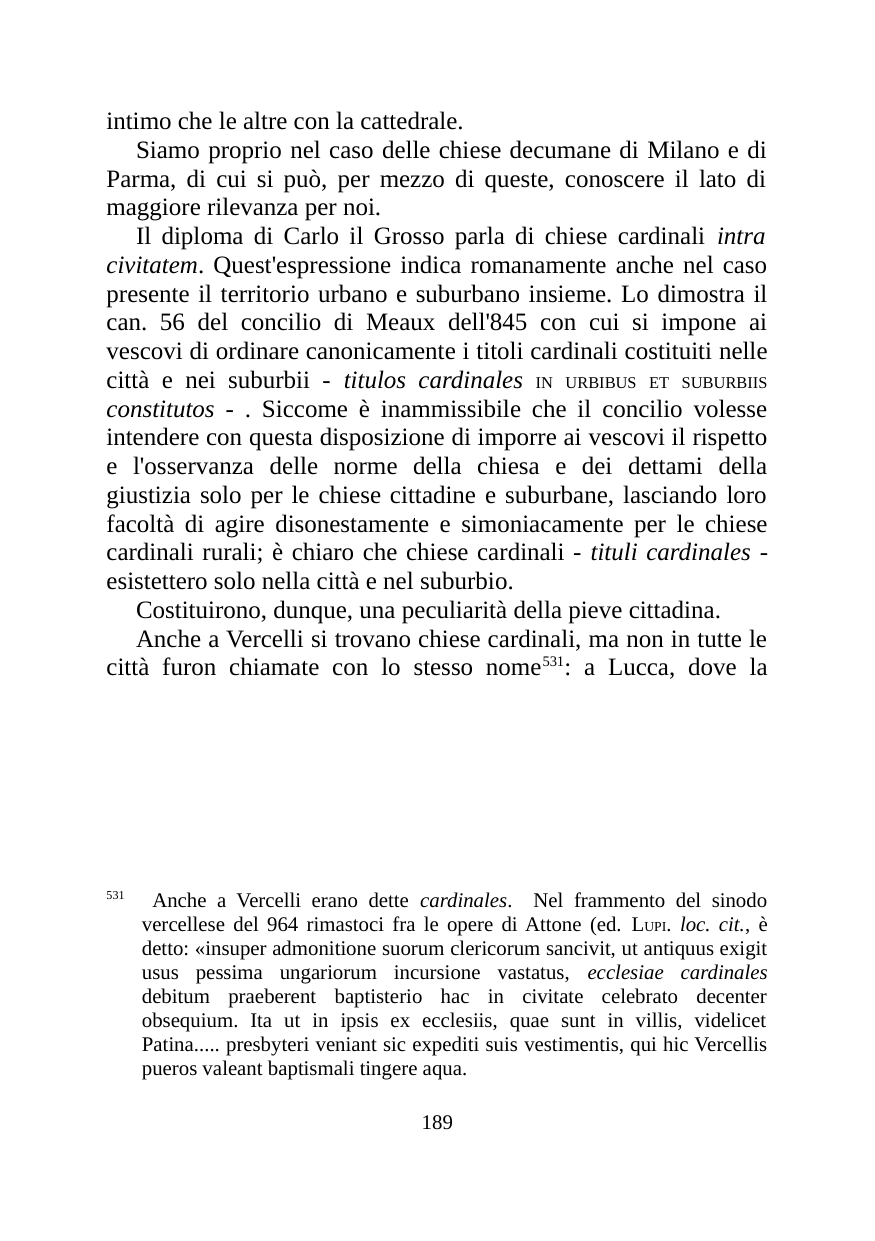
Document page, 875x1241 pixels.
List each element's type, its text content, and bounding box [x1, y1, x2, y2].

text Anche a Vercelli si trovano chiese cardinali, ma non in tutte le città furon chiamate con lo stesso nome: a Lucca, dove la [106, 624, 768, 681]
text Siamo proprio nel caso delle chiese decumane di Milano e di Parma, di cui si può, per mezzo di queste, conoscere il lato di maggiore rilevanza per noi. [106, 135, 768, 221]
text Costituirono, dunque, una peculiarità della pieve cittadina. [106, 595, 768, 624]
text intimo che le altre con la cattedrale. [106, 106, 768, 135]
text Anche a Vercelli erano dette cardinales. Nel frammento del sinodo vercellese del 964 rimastoci fra le opere di Attone (ed. Lupi. loc. cit., è detto: «insuper admonitione suorum clericorum sancivit, ut antiquus exigit usus pessima ungariorum incursione vastatus, ecclesiae cardinales debitum praeberent baptisterio hac in civitate celebrato decenter obsequium. Ita ut in ipsis ex ecclesiis, quae sunt in villis, videlicet Patina..... presbyteri veniant sic expediti suis vestimentis, qui hic Vercellis pueros valeant baptismali tingere aqua. [106, 888, 768, 1080]
text Il diploma di Carlo il Grosso parla di chiese cardinali intra civitatem. Quest'espressione indica romanamente anche nel caso presente il territorio urbano e suburbano insieme. Lo dimostra il can. 56 del concilio di Meaux dell'845 con cui si impone ai vescovi di ordinare canonicamente i titoli cardinali costituiti nelle città e nei suburbii - titulos cardinales in urbibus et suburbiis constitutos - . Siccome è inammissibile che il concilio volesse intendere con questa disposizione di imporre ai vescovi il rispetto e l'osservanza delle norme della chiesa e dei dettami della giustizia solo per le chiese cittadine e suburbane, lasciando loro facoltà di agire disonestamente e simoniacamente per le chiese cardinali rurali; è chiaro che chiese cardinali - tituli cardinales - esistettero solo nella città e nel suburbio. [106, 221, 768, 595]
